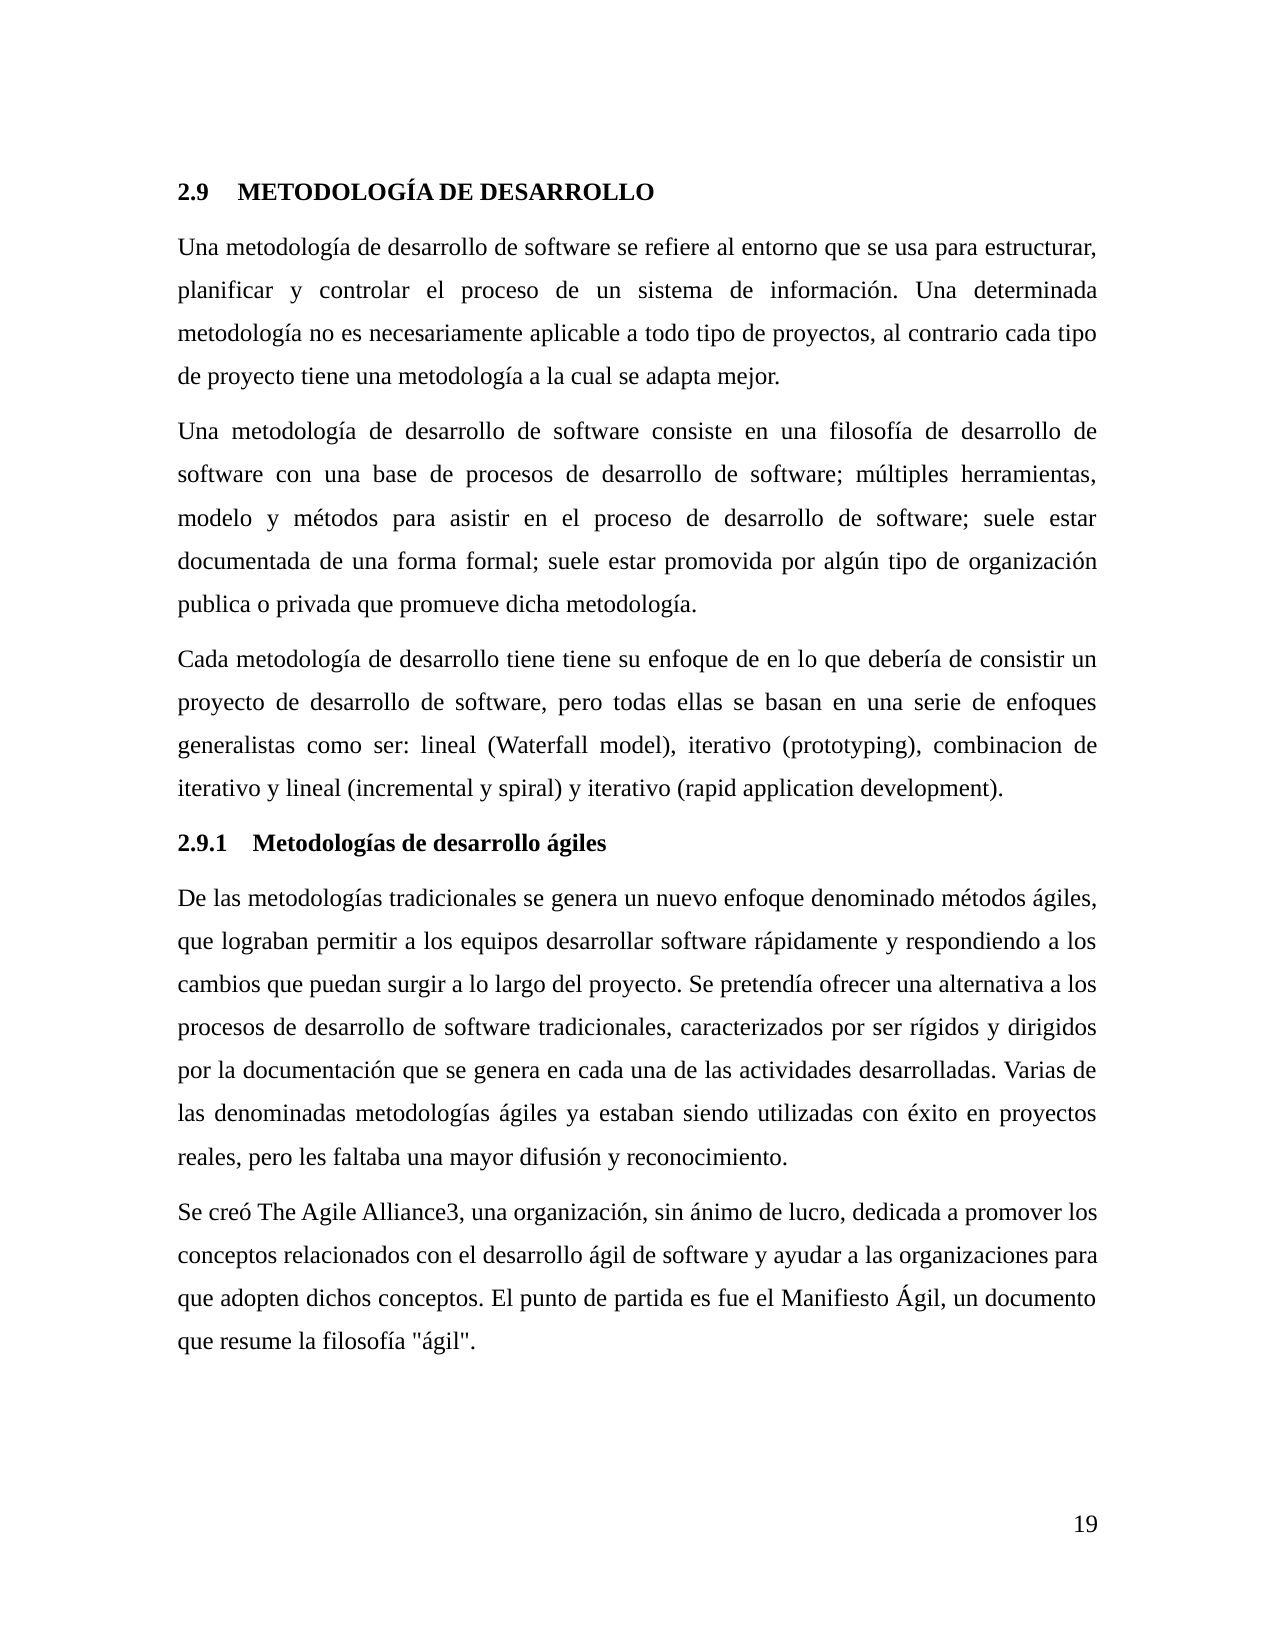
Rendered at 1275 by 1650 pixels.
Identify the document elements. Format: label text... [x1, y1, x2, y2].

subtitle METODOLOGÍA DE DESARROLLO [177, 177, 1098, 206]
text Una metodología de desarrollo de software consiste en una filosofía de desarrollo de software con una base de procesos de desarrollo de software; múltiples herramientas, modelo y métodos para asistir en el proceso de desarrollo de software; suele estar documentada de una forma formal; suele estar promovida por algún tipo de organización publica o privada que promueve dicha metodología. [177, 416, 1098, 618]
text Se creó The Agile Alliance3, una organización, sin ánimo de lucro, dedicada a promover los conceptos relacionados con el desarrollo ágil de software y ayudar a las organizaciones para que adopten dichos conceptos. El punto de partida es fue el Manifiesto Ágil, un documento que resume la filosofía "ágil". [177, 1197, 1098, 1355]
subtitle Metodologías de desarrollo ágiles [177, 828, 1098, 857]
text Una metodología de desarrollo de software se refiere al entorno que se usa para estructurar, planificar y controlar el proceso de un sistema de información. Una determinada metodología no es necesariamente aplicable a todo tipo de proyectos, al contrario cada tipo de proyecto tiene una metodología a la cual se adapta mejor. [177, 232, 1098, 390]
text De las metodologías tradicionales se genera un nuevo enfoque denominado métodos ágiles, que lograban permitir a los equipos desarrollar software rápidamente y respondiendo a los cambios que puedan surgir a lo largo del proyecto. Se pretendía ofrecer una alternativa a los procesos de desarrollo de software tradicionales, caracterizados por ser rígidos y dirigidos por la documentación que se genera en cada una de las actividades desarrolladas. Varias de las denominadas metodologías ágiles ya estaban siendo utilizadas con éxito en proyectos reales, pero les faltaba una mayor difusión y reconocimiento. [177, 883, 1098, 1170]
text Cada metodología de desarrollo tiene tiene su enfoque de en lo que debería de consistir un proyecto de desarrollo de software, pero todas ellas se basan en una serie de enfoques generalistas como ser: lineal (Waterfall model), iterativo (prototyping), combinacion de iterativo y lineal (incremental y spiral) y iterativo (rapid application development). [177, 644, 1098, 802]
